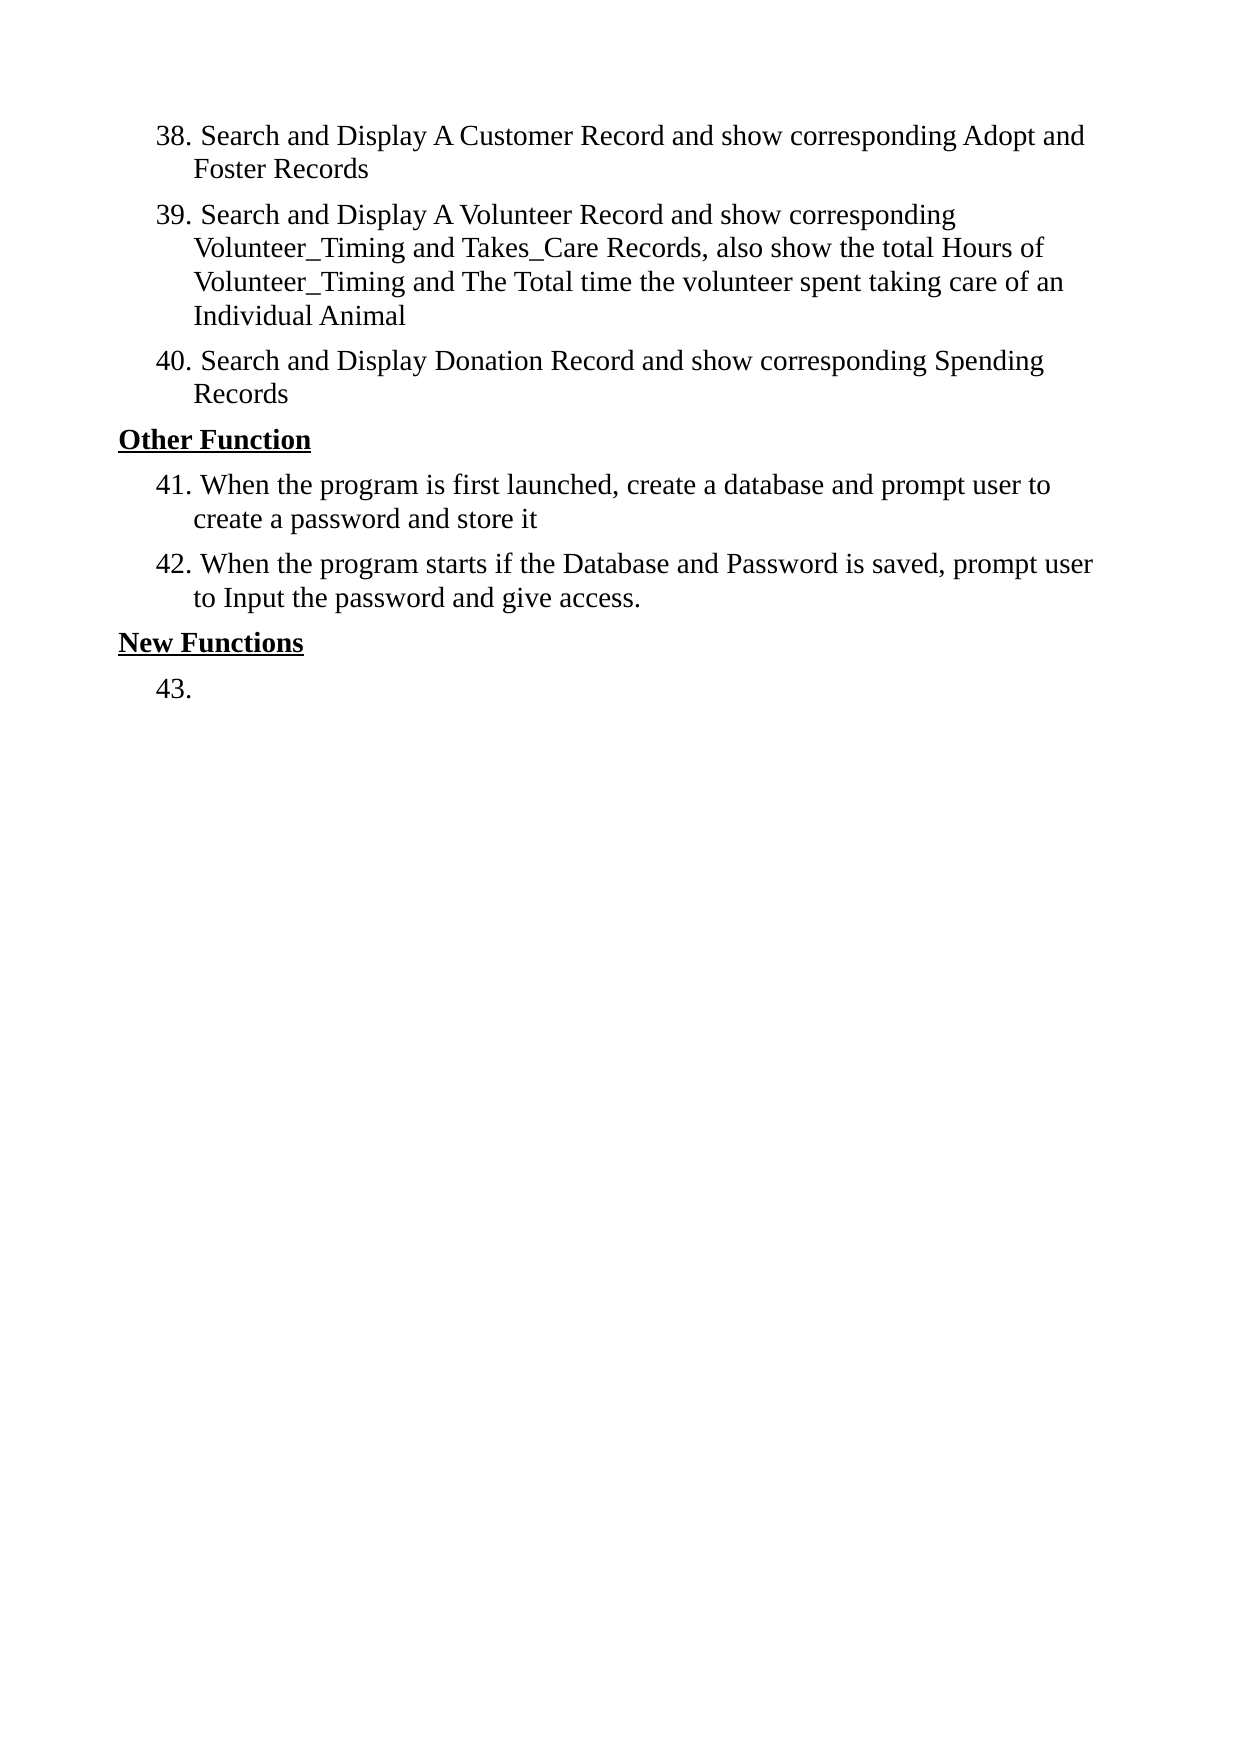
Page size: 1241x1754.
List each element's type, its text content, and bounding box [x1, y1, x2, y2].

list Search and Display A Customer Record and show corresponding Adopt and Foster Records [156, 118, 1122, 185]
list Search and Display Donation Record and show corresponding Spending Records [156, 343, 1122, 410]
text New Functions [118, 625, 1122, 659]
list When the program is first launched, create a database and prompt user to create a password and store it [156, 467, 1122, 534]
list When the program starts if the Database and Password is saved, prompt user to Input the password and give access. [156, 546, 1122, 613]
text Other Function [118, 422, 1122, 456]
list Search and Display A Volunteer Record and show corresponding Volunteer_Timing and Takes_Care Records, also show the total Hours of Volunteer_Timing and The Total time the volunteer spent taking care of an Individual Animal [156, 197, 1122, 331]
